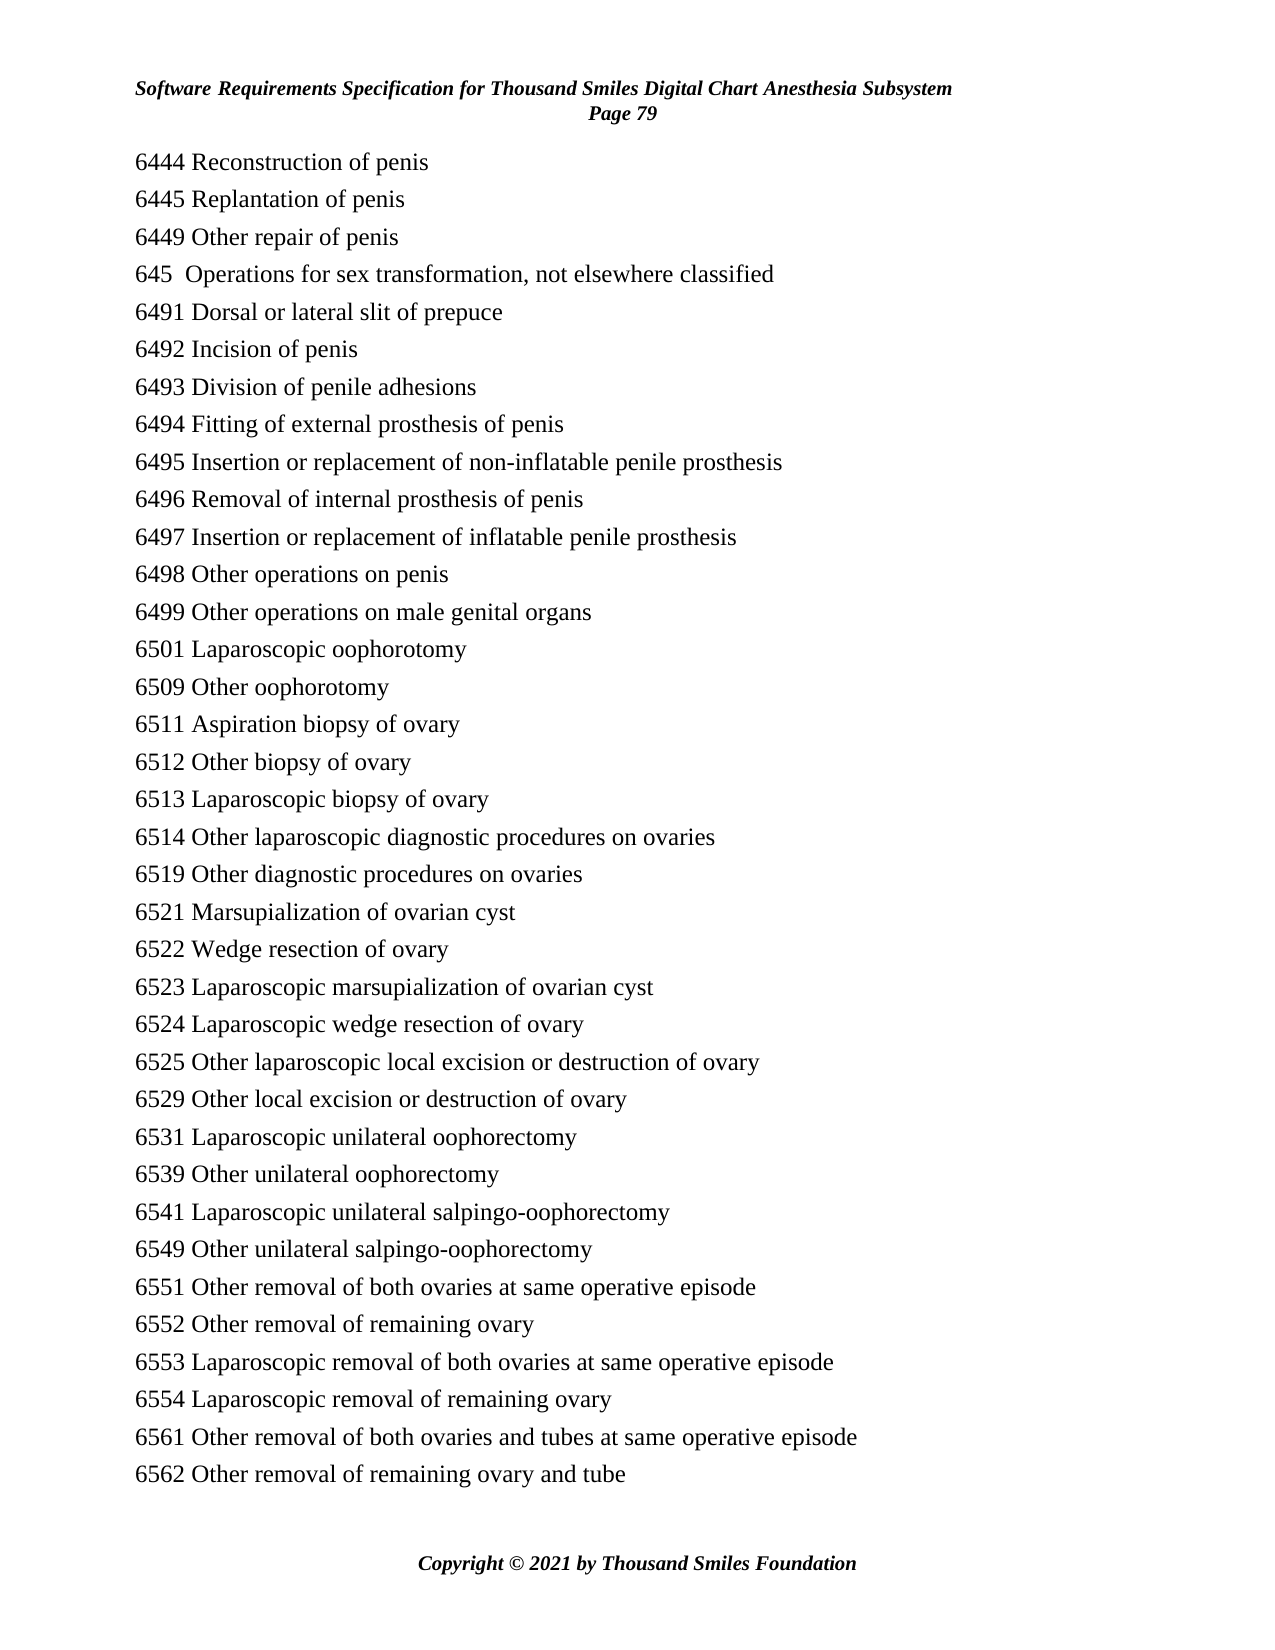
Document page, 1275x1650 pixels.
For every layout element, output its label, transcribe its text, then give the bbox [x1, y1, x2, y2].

text 6562 Other removal of remaining ovary and tube [135, 1462, 1140, 1487]
text 6529 Other local excision or destruction of ovary [135, 1087, 1140, 1112]
text 6511 Aspiration biopsy of ovary [135, 712, 1140, 737]
text 6551 Other removal of both ovaries at same operative episode [135, 1275, 1140, 1300]
text 6445 Replantation of penis [135, 187, 1140, 212]
text 6449 Other repair of penis [135, 225, 1140, 250]
text 6509 Other oophorotomy [135, 675, 1140, 700]
text 6496 Removal of internal prosthesis of penis [135, 487, 1140, 512]
text 6512 Other biopsy of ovary [135, 750, 1140, 775]
text 6494 Fitting of external prosthesis of penis [135, 412, 1140, 437]
text 6495 Insertion or replacement of non-inflatable penile prosthesis [135, 450, 1140, 475]
text 6539 Other unilateral oophorectomy [135, 1162, 1140, 1187]
text 6513 Laparoscopic biopsy of ovary [135, 787, 1140, 812]
text 6514 Other laparoscopic diagnostic procedures on ovaries [135, 825, 1140, 850]
text 6549 Other unilateral salpingo-oophorectomy [135, 1237, 1140, 1262]
text 6525 Other laparoscopic local excision or destruction of ovary [135, 1050, 1140, 1075]
text 6554 Laparoscopic removal of remaining ovary [135, 1387, 1140, 1412]
text 645 Operations for sex transformation, not elsewhere classified [135, 262, 1140, 287]
text 6493 Division of penile adhesions [135, 375, 1140, 400]
text 6521 Marsupialization of ovarian cyst [135, 900, 1140, 925]
text 6444 Reconstruction of penis [135, 150, 1140, 175]
text 6553 Laparoscopic removal of both ovaries at same operative episode [135, 1350, 1140, 1375]
text 6541 Laparoscopic unilateral salpingo-oophorectomy [135, 1200, 1140, 1225]
text 6561 Other removal of both ovaries and tubes at same operative episode [135, 1425, 1140, 1450]
text 6497 Insertion or replacement of inflatable penile prosthesis [135, 525, 1140, 550]
text 6523 Laparoscopic marsupialization of ovarian cyst [135, 975, 1140, 1000]
text 6498 Other operations on penis [135, 562, 1140, 587]
text 6519 Other diagnostic procedures on ovaries [135, 862, 1140, 887]
text 6499 Other operations on male genital organs [135, 600, 1140, 625]
text 6552 Other removal of remaining ovary [135, 1312, 1140, 1337]
text 6524 Laparoscopic wedge resection of ovary [135, 1012, 1140, 1037]
text 6522 Wedge resection of ovary [135, 937, 1140, 962]
text 6531 Laparoscopic unilateral oophorectomy [135, 1125, 1140, 1150]
text 6491 Dorsal or lateral slit of prepuce [135, 300, 1140, 325]
text 6492 Incision of penis [135, 337, 1140, 362]
text 6501 Laparoscopic oophorotomy [135, 637, 1140, 662]
